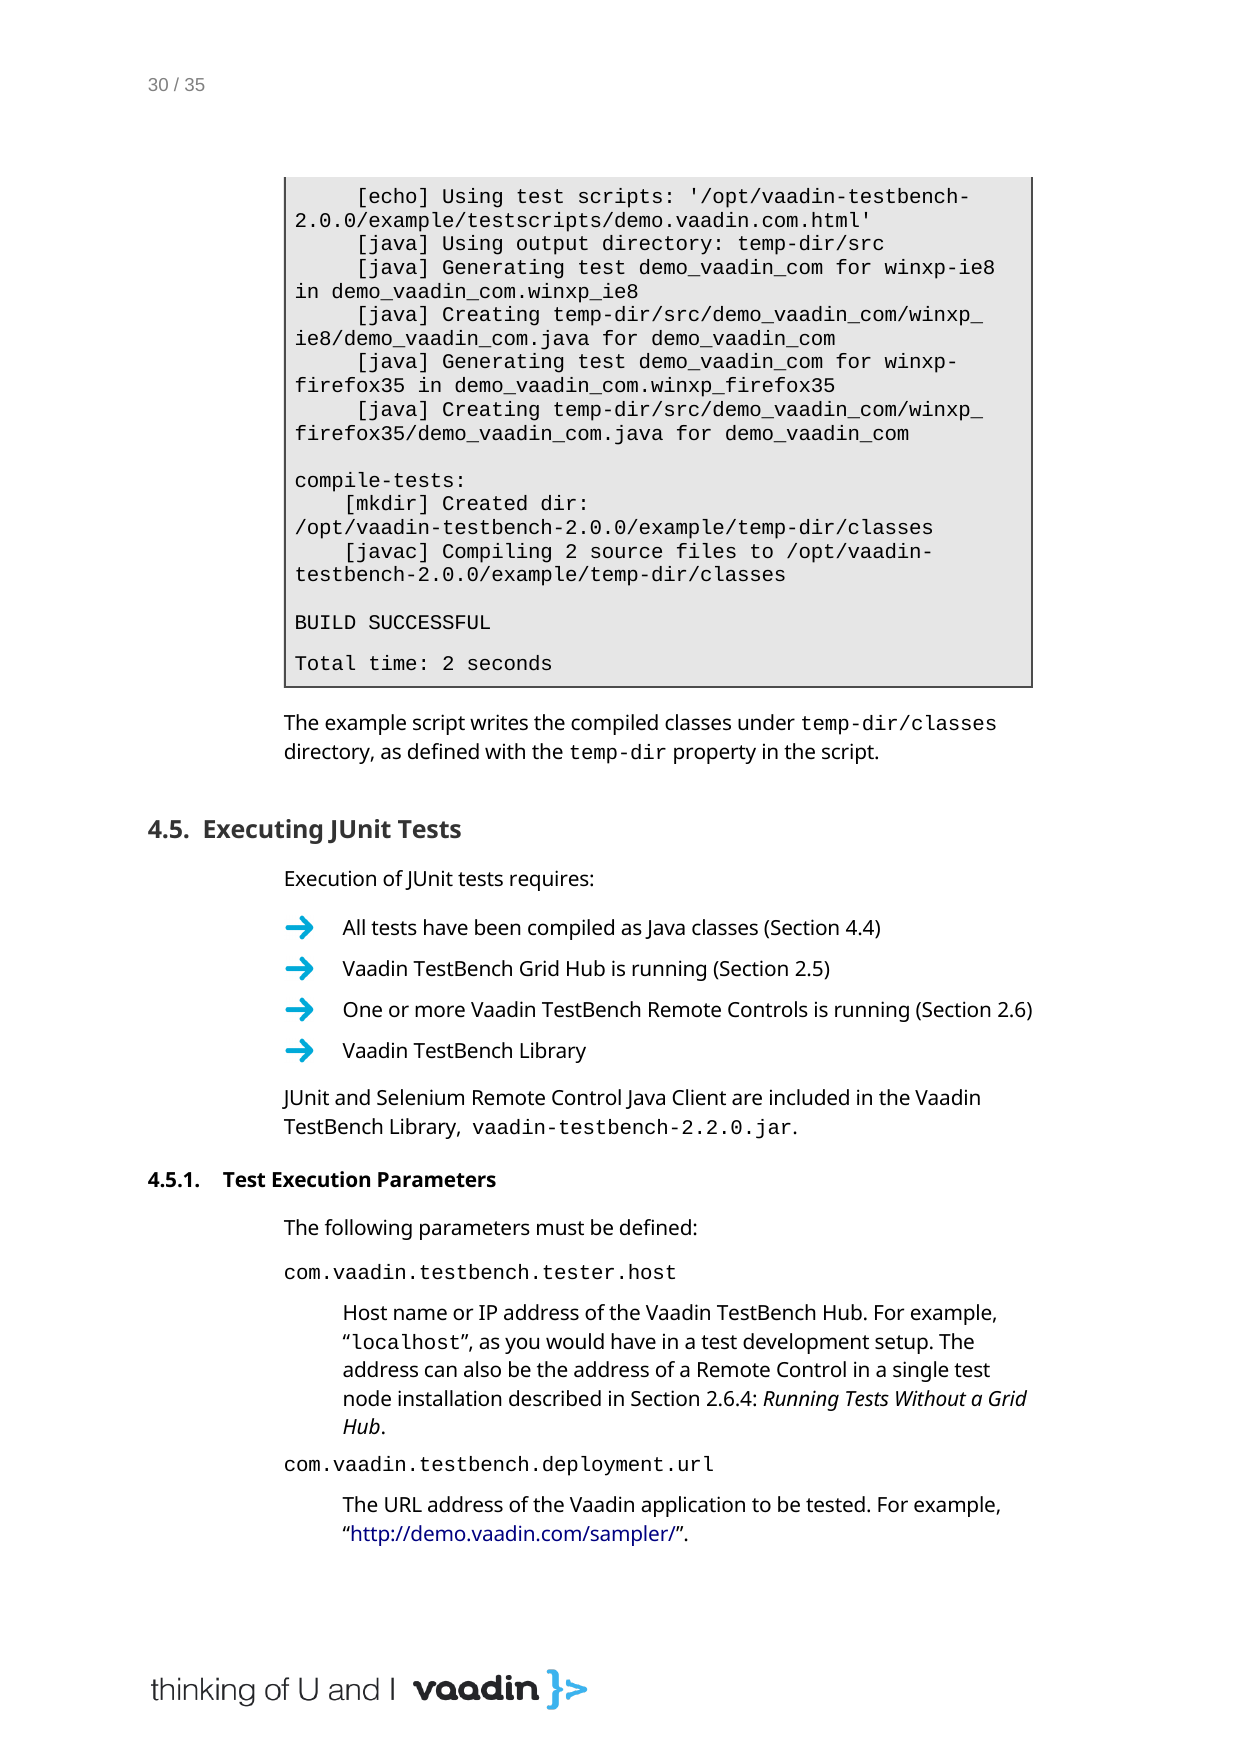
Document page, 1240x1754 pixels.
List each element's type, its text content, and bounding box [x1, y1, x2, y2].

picture [304, 1012, 314, 1022]
text firefox35/demo_vaadin_com.java for demo_vaadin_com [286, 422, 1031, 446]
text [java] Generating test demo_vaadin_com for winxp-firefox35 in demo_vaadin_com.winxp_firefox35 [286, 352, 1031, 399]
picture [304, 956, 314, 966]
list One or more Vaadin TestBench Remote Controls is running (Section 2.6) [283, 995, 1033, 1024]
picture [284, 915, 304, 940]
picture [304, 971, 314, 981]
picture [284, 956, 304, 981]
text BUILD SUCCESSFUL [286, 612, 1031, 644]
list Vaadin TestBench Library [283, 1036, 1033, 1064]
text [java] Generating test demo_vaadin_com for winxp-ie8 in demo_vaadin_com.winxp_ie8 [286, 257, 1031, 304]
text Total time: 2 seconds [286, 644, 1031, 686]
picture [304, 1038, 314, 1048]
text [java] Creating temp-dir/src/demo_vaadin_com/winxp_ [286, 304, 1031, 328]
picture [304, 1053, 314, 1063]
text ie8/demo_vaadin_com.java for demo_vaadin_com [286, 328, 1031, 352]
text compile-tests: [286, 470, 1031, 493]
picture [304, 930, 314, 940]
text Execution of JUnit tests requires: [283, 864, 1033, 893]
text com.vaadin.testbench.deployment.url [283, 1454, 1033, 1477]
text [javac] Compiling 2 source files to /opt/vaadin-testbench-2.0.0/example/temp-dir/classes [286, 541, 1031, 588]
text The following parameters must be defined: [283, 1213, 1033, 1241]
text Host name or IP address of the Vaadin TestBench Hub. For example, “localhost”, as you would have in a test development setup. The address can also be the address of a Remote Control in a single test node installation described in Section 2.6.4: Running Tests Without a Grid Hub. [342, 1298, 1033, 1441]
text JUnit and Selenium Remote Control Java Client are included in the Vaadin TestBench Library, vaadin-testbench-2.2.0.jar. [283, 1083, 1033, 1140]
picture [284, 997, 304, 1022]
text [echo] Using test scripts: '/opt/vaadin-testbench-2.0.0/example/testscripts/demo.vaadin.com.html' [286, 177, 1031, 233]
text The URL address of the Vaadin application to be tested. For example, “http://demo.vaadin.com/sampler/”. [342, 1490, 1033, 1547]
list Vaadin TestBench Grid Hub is running (Section 2.5) [283, 954, 1033, 983]
text The example script writes the compiled classes under temp-dir/classes directory, as defined with the temp-dir property in the script. [283, 708, 1033, 765]
subtitle Test Execution Parameters [148, 1165, 1033, 1194]
picture [284, 1038, 304, 1063]
text com.vaadin.testbench.tester.host [283, 1262, 1033, 1285]
list All tests have been compiled as Java classes (Section 4.4) [283, 913, 1033, 942]
text [java] Creating temp-dir/src/demo_vaadin_com/winxp_ [286, 399, 1031, 422]
picture [150, 1665, 590, 1712]
picture [304, 997, 314, 1007]
picture [304, 915, 314, 925]
text [mkdir] Created dir: /opt/vaadin-testbench-2.0.0/example/temp-dir/classes [286, 493, 1031, 541]
subtitle Executing JUnit Tests [148, 811, 1033, 845]
text [java] Using output directory: temp-dir/src [286, 233, 1031, 257]
